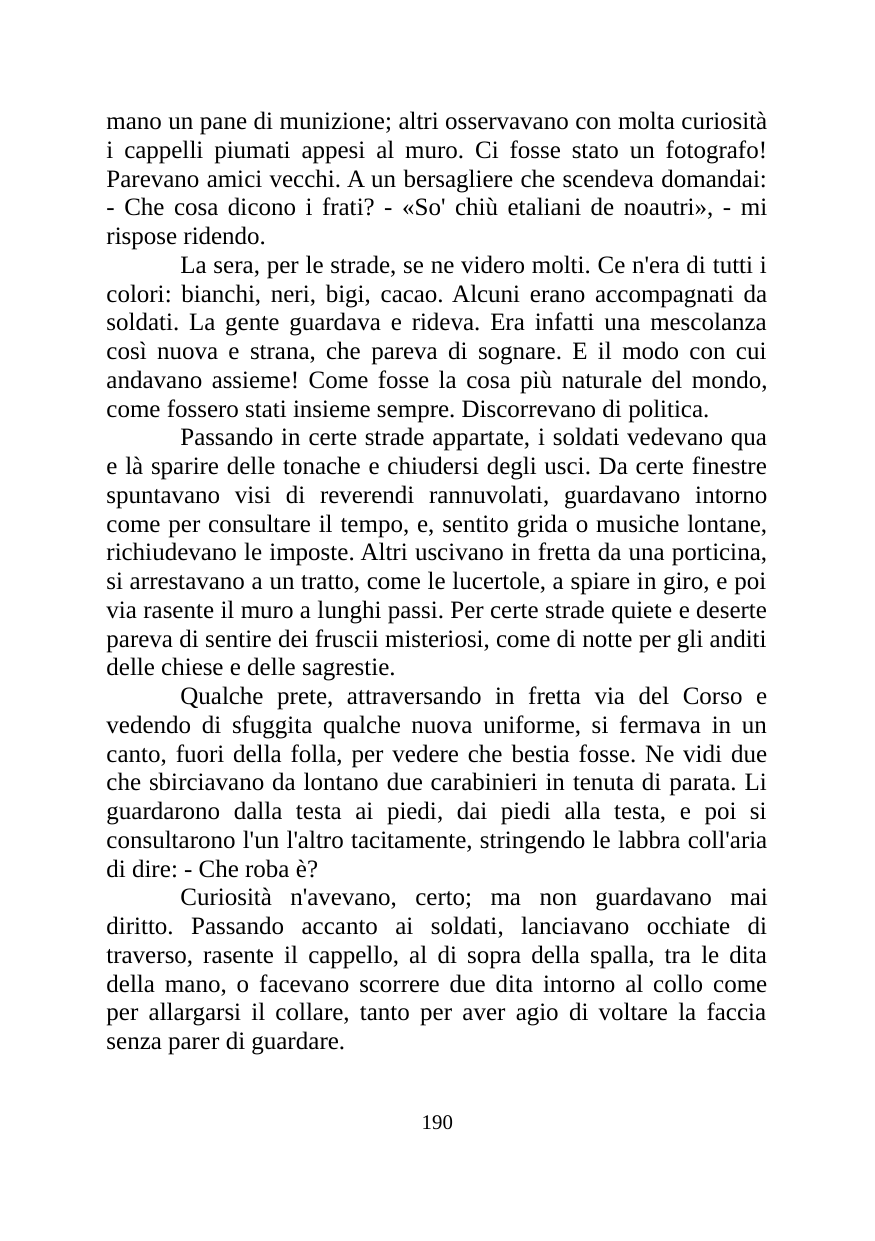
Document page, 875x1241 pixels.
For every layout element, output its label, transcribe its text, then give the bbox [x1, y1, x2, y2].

text Curiosità n'avevano, certo; ma non guardavano mai diritto. Passando accanto ai soldati, lanciavano occhiate di traverso, rasente il cappello, al di sopra della spalla, tra le dita della mano, o facevano scorrere due dita intorno al collo come per allargarsi il collare, tanto per aver agio di voltare la faccia senza parer di guardare. [106, 882, 768, 1055]
text Qualche prete, attraversando in fretta via del Corso e vedendo di sfuggita qualche nuova uniforme, si fermava in un canto, fuori della folla, per vedere che bestia fosse. Ne vidi due che sbirciavano da lontano due carabinieri in tenuta di parata. Li guardarono dalla testa ai piedi, dai piedi alla testa, e poi si consultarono l'un l'altro tacitamente, stringendo le labbra coll'aria di dire: - Che roba è? [106, 681, 768, 882]
text La sera, per le strade, se ne videro molti. Ce n'era di tutti i colori: bianchi, neri, bigi, cacao. Alcuni erano accompagnati da soldati. La gente guardava e rideva. Era infatti una mescolanza così nuova e strana, che pareva di sognare. E il modo con cui andavano assieme! Come fosse la cosa più naturale del mondo, come fossero stati insieme sempre. Discorrevano di politica. [106, 250, 768, 422]
text Passando in certe strade appartate, i soldati vedevano qua e là sparire delle tonache e chiudersi degli usci. Da certe finestre spuntavano visi di reverendi rannuvolati, guardavano intorno come per consultare il tempo, e, sentito grida o musiche lontane, richiudevano le imposte. Altri uscivano in fretta da una porticina, si arrestavano a un tratto, come le lucertole, a spiare in giro, e poi via rasente il muro a lunghi passi. Per certe strade quiete e deserte pareva di sentire dei fruscii misteriosi, come di notte per gli anditi delle chiese e delle sagrestie. [106, 422, 768, 681]
text mano un pane di munizione; altri osservavano con molta curiosità i cappelli piumati appesi al muro. Ci fosse stato un fotografo! Parevano amici vecchi. A un bersagliere che scendeva domandai: - Che cosa dicono i frati? - «So' chiù etaliani de noautri», - mi rispose ridendo. [106, 106, 768, 250]
